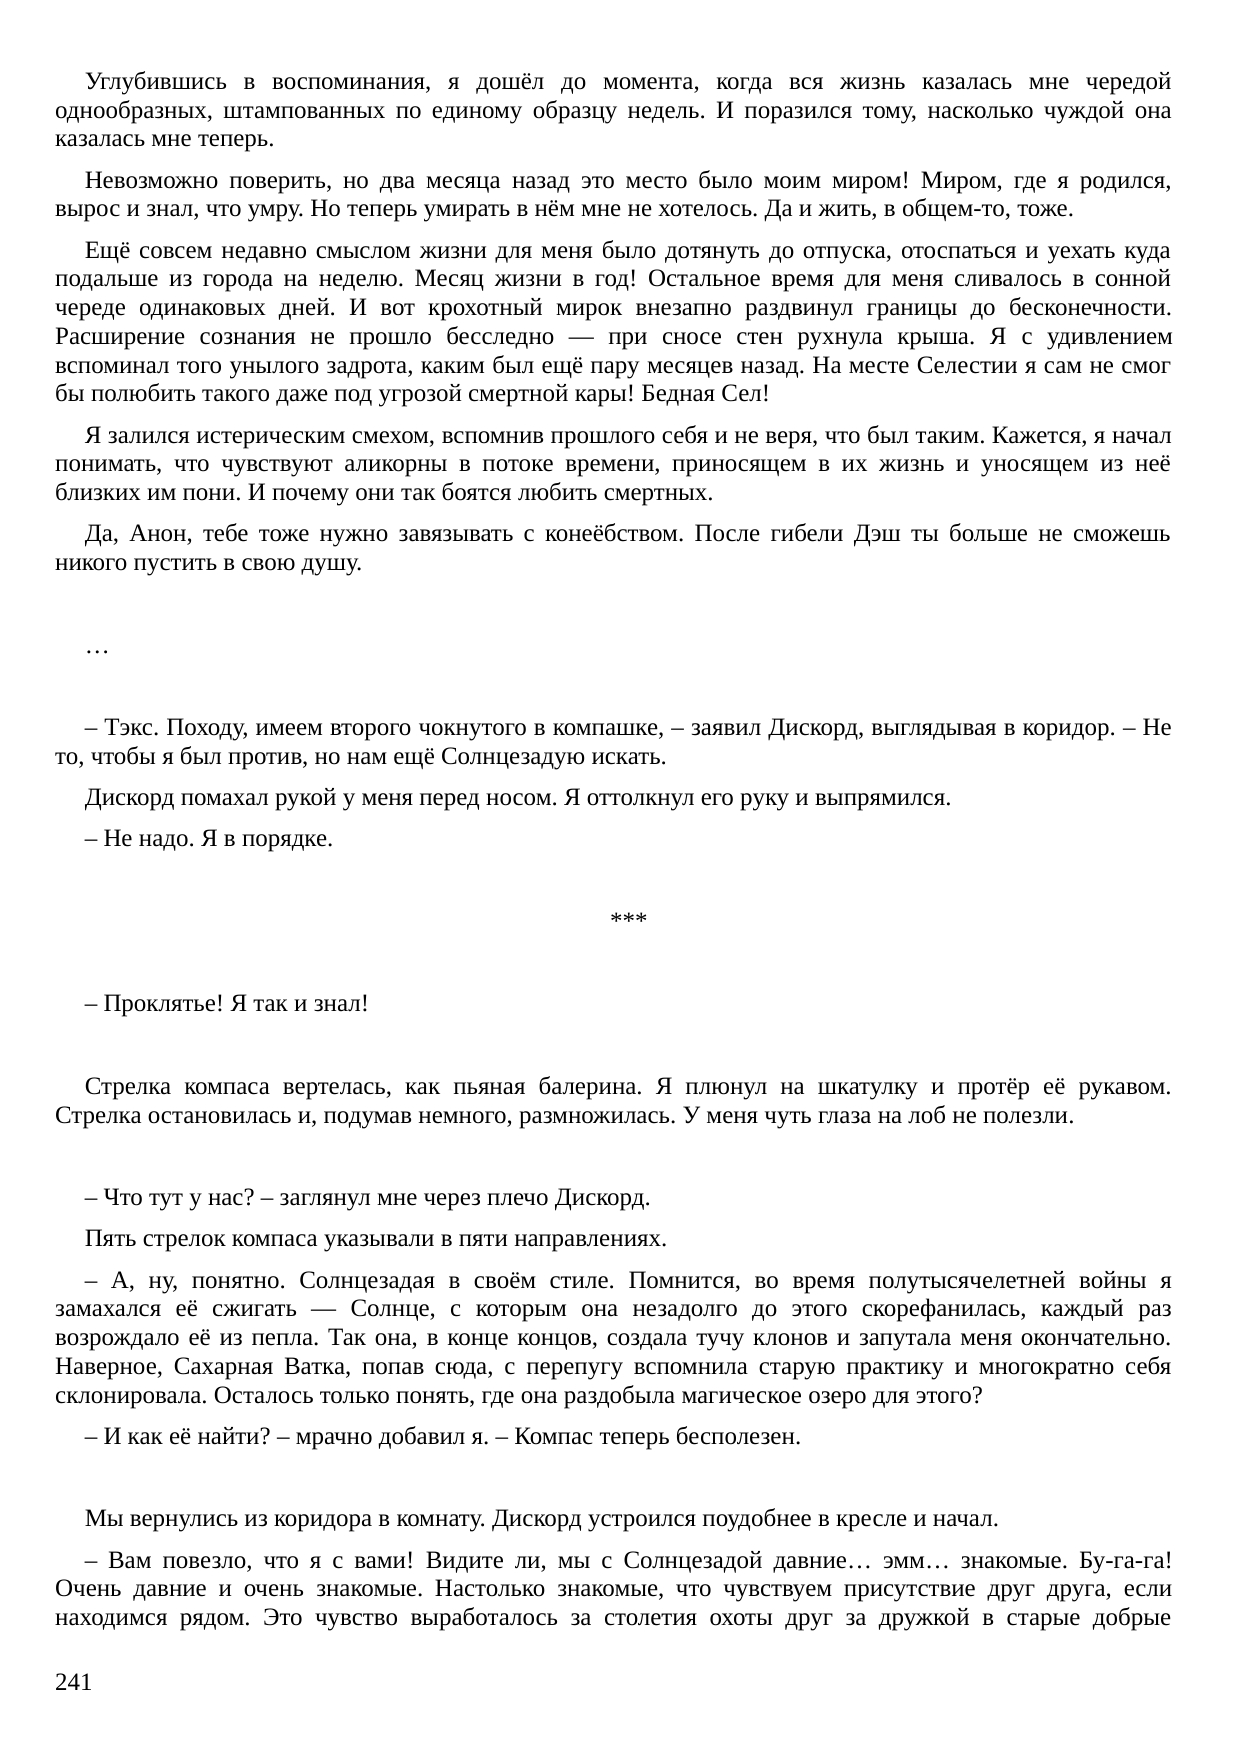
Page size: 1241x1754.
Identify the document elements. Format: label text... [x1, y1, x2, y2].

text Невозможно поверить, но два месяца назад это место было моим миром! Миром, где я родился, вырос и знал, что умру. Но теперь умирать в нём мне не хотелось. Да и жить, в общем-то, тоже. [55, 165, 1173, 222]
text Я залился истерическим смехом, вспомнив прошлого себя и не веря, что был таким. Кажется, я начал понимать, что чувствуют аликорны в потоке времени, приносящем в их жизнь и уносящем из неё близких им пони. И почему они так боятся любить смертных. [55, 420, 1173, 506]
text Да, Анон, тебе тоже нужно завязывать с конеёбством. После гибели Дэш ты больше не сможешь никого пустить в свою душу. [55, 518, 1173, 576]
text – Вам повезло, что я с вами! Видите ли, мы с Солнцезадой давние… эмм… знакомые. Бу-га-га! Очень давние и очень знакомые. Настолько знакомые, что чувствуем присутствие друг друга, если находимся рядом. Это чувство выработалось за столетия охоты друг за дружкой в старые добрые [55, 1545, 1173, 1631]
text Ещё совсем недавно смыслом жизни для меня было дотянуть до отпуска, отоспаться и уехать куда подальше из города на неделю. Месяц жизни в год! Остальное время для меня сливалось в сонной череде одинаковых дней. И вот крохотный мирок внезапно раздвинул границы до бесконечности. Расширение сознания не прошло бесследно — при сносе стен рухнула крыша. Я с удивлением вспоминал того унылого задрота, каким был ещё пару месяцев назад. На месте Селестии я сам не смог бы полюбить такого даже под угрозой смертной кары! Бедная Сел! [55, 235, 1173, 407]
text Пять стрелок компаса указывали в пяти направлениях. [55, 1223, 1173, 1252]
text – Проклятье! Я так и знал! [55, 988, 1173, 1017]
text *** [55, 906, 1173, 935]
text – Не надо. Я в порядке. [55, 823, 1173, 852]
text – Что тут у нас? – заглянул мне через плечо Дискорд. [55, 1182, 1173, 1211]
text Углубившись в воспоминания, я дошёл до момента, когда вся жизнь казалась мне чередой однообразных, штампованных по единому образцу недель. И поразился тому, насколько чуждой она казалась мне теперь. [55, 66, 1173, 152]
text Стрелка компаса вертелась, как пьяная балерина. Я плюнул на шкатулку и протёр её рукавом. Стрелка остановилась и, подумав немного, размножилась. У меня чуть глаза на лоб не полезли. [55, 1071, 1173, 1128]
text … [55, 630, 1173, 658]
text – И как её найти? – мрачно добавил я. – Компас теперь бесполезен. [55, 1421, 1173, 1450]
text – Тэкс. Походу, имеем второго чокнутого в компашке, – заявил Дискорд, выглядывая в коридор. – Не то, чтобы я был против, но нам ещё Солнцезадую искать. [55, 712, 1173, 770]
text – А, ну, понятно. Солнцезадая в своём стиле. Помнится, во время полутысячелетней войны я замахался её сжигать — Солнце, с которым она незадолго до этого скорефанилась, каждый раз возрождало её из пепла. Так она, в конце концов, создала тучу клонов и запутала меня окончательно. Наверное, Сахарная Ватка, попав сюда, с перепугу вспомнила старую практику и многократно себя склонировала. Осталось только понять, где она раздобыла магическое озеро для этого? [55, 1265, 1173, 1408]
text Дискорд помахал рукой у меня перед носом. Я оттолкнул его руку и выпрямился. [55, 782, 1173, 811]
text Мы вернулись из коридора в комнату. Дискорд устроился поудобнее в кресле и начал. [55, 1503, 1173, 1532]
